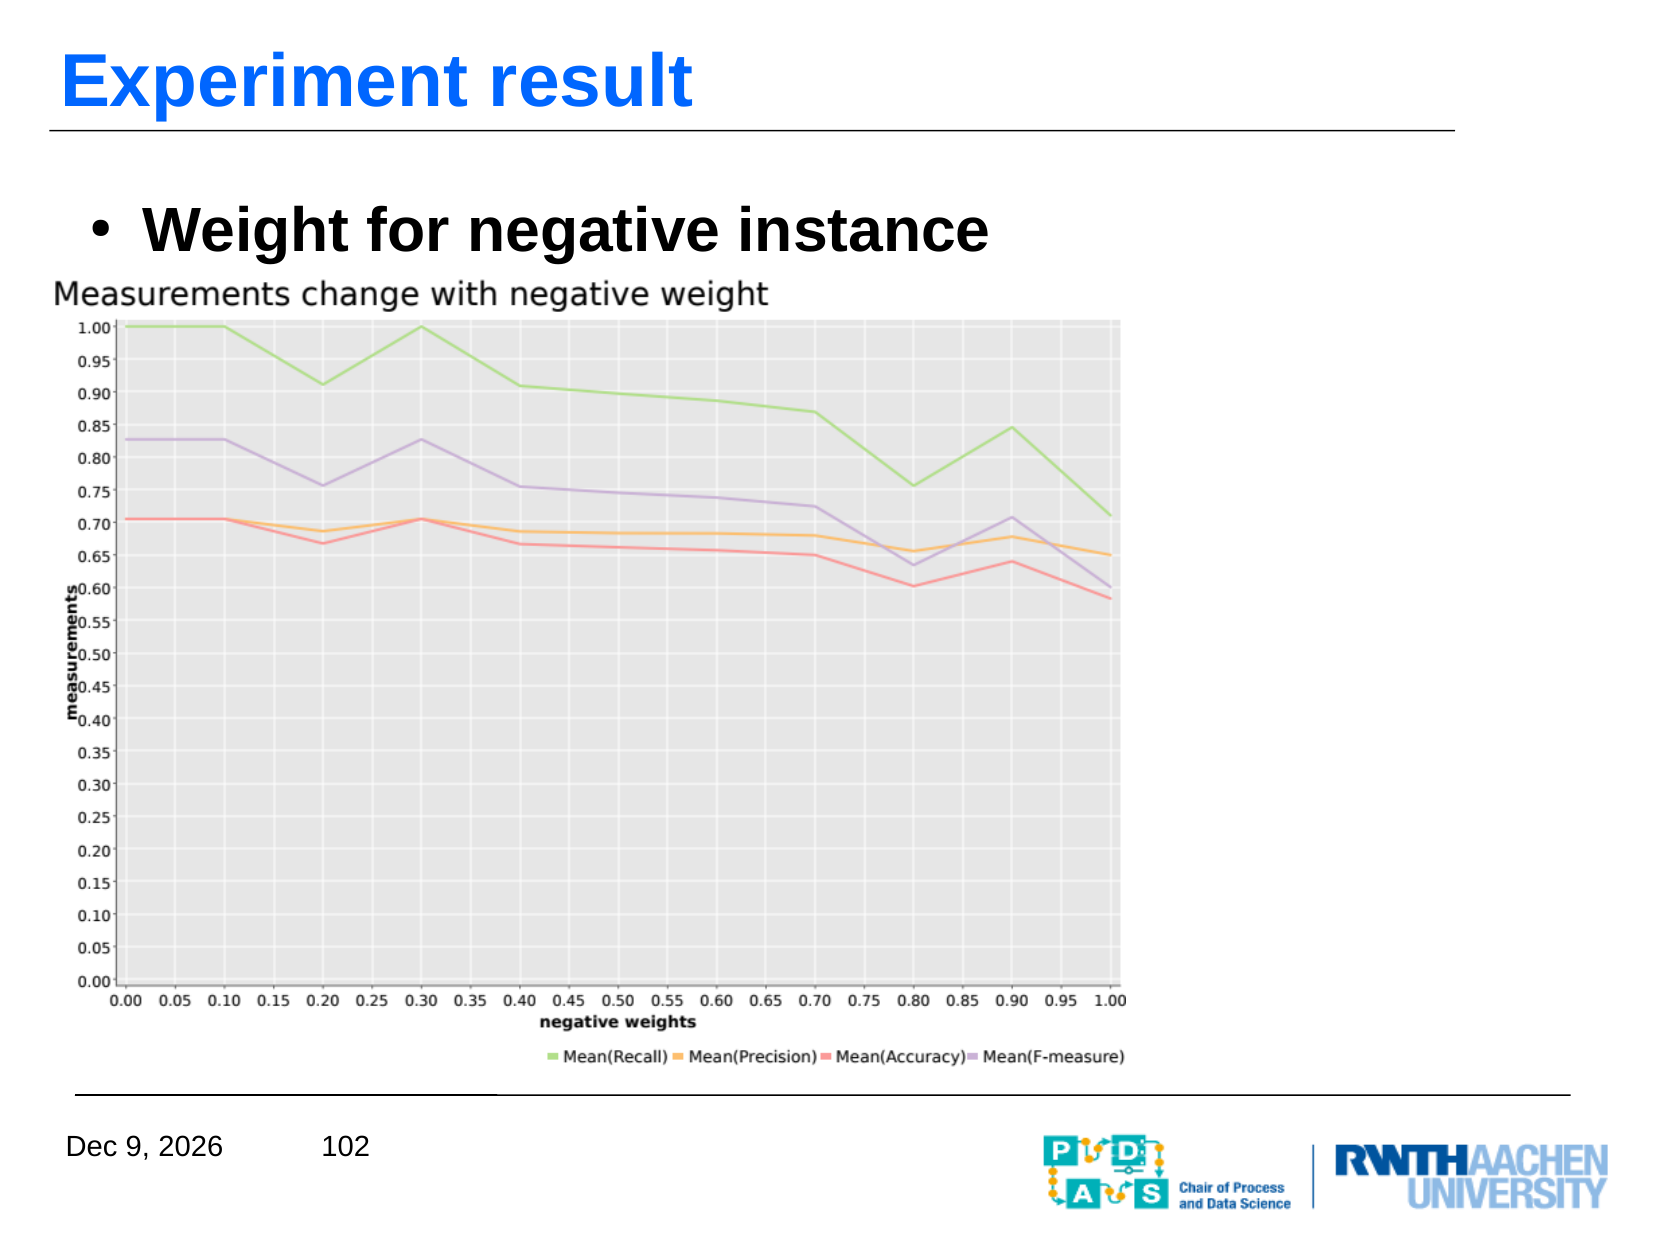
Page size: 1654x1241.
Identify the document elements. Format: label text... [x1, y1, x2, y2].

picture [50, 273, 1126, 1081]
picture [1005, 1090, 1647, 1241]
list Weight for negative instance [71, 195, 1561, 331]
title Experiment result [60, 30, 1549, 131]
